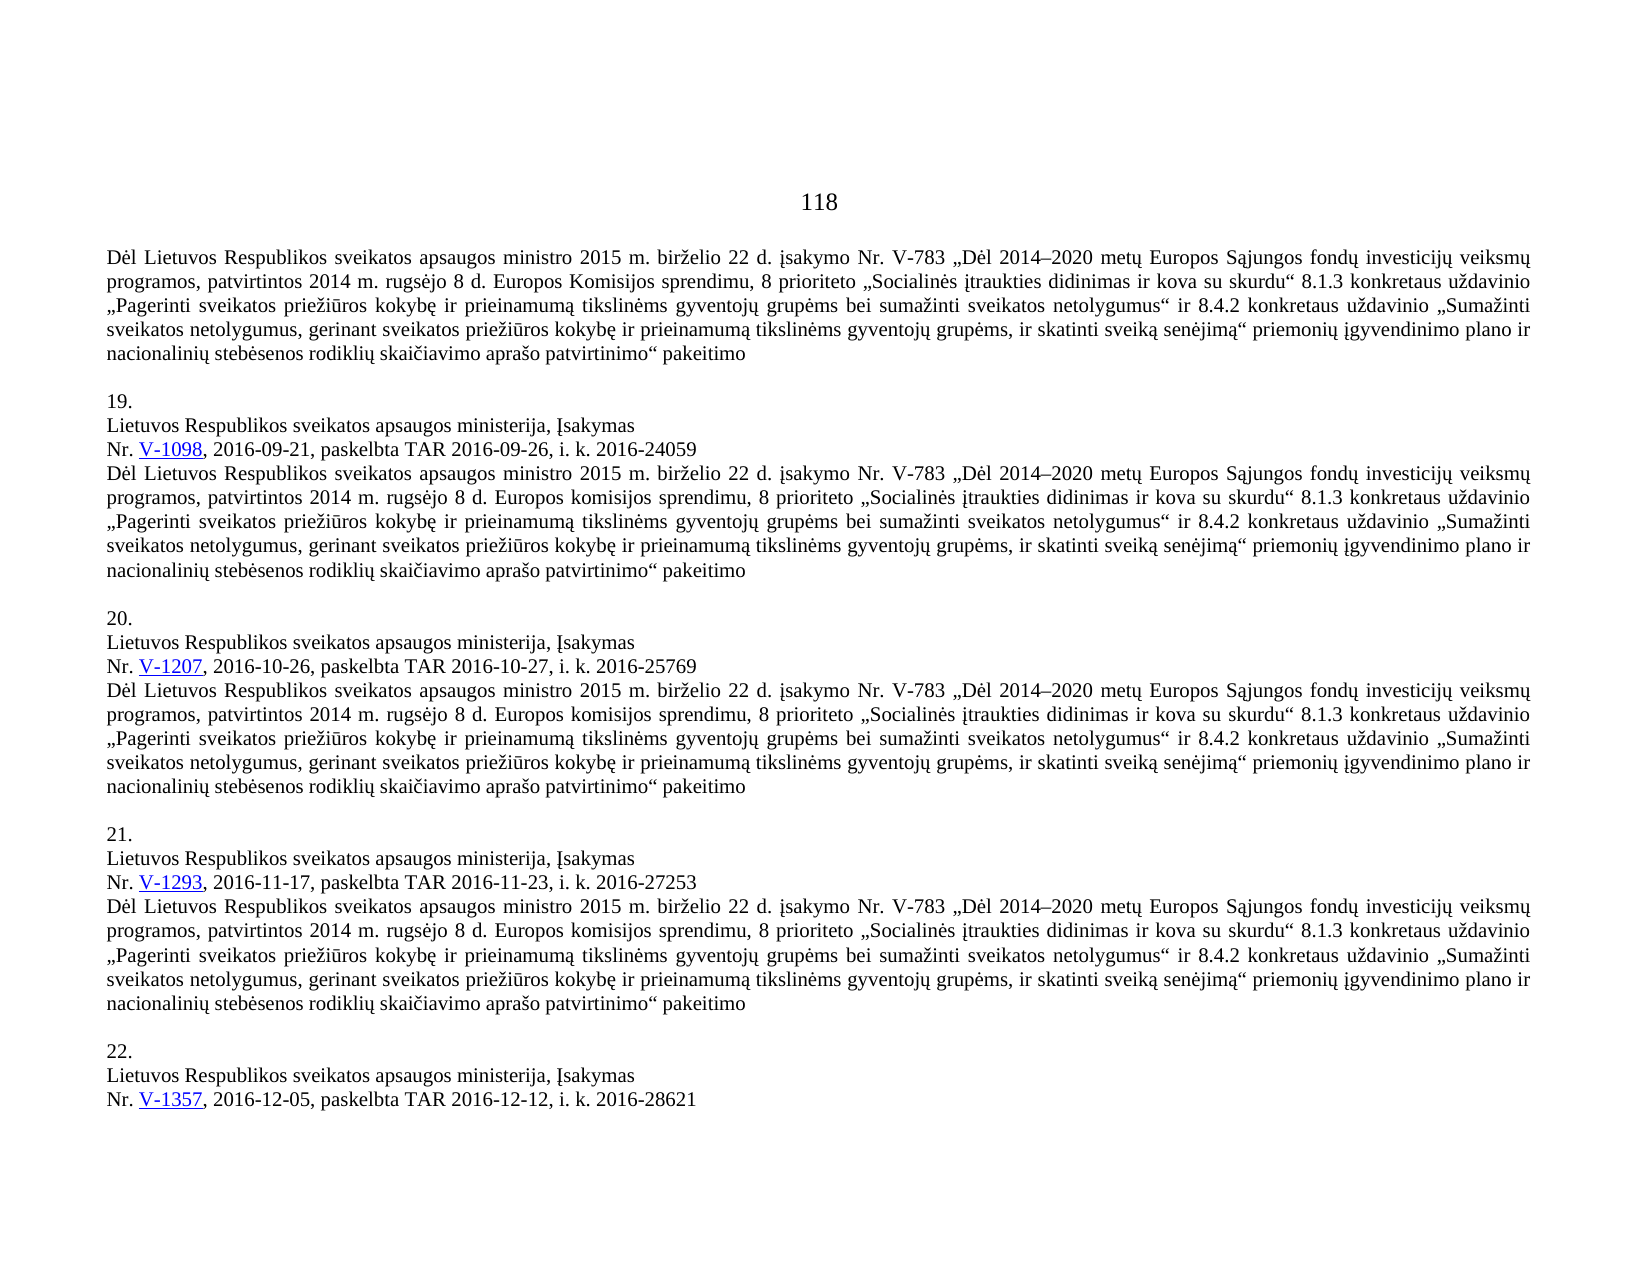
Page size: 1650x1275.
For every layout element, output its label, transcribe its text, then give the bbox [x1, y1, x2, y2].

text Dėl Lietuvos Respublikos sveikatos apsaugos ministro 2015 m. birželio 22 d. įsakymo Nr. V-783 „Dėl 2014–2020 metų Europos Sąjungos fondų investicijų veiksmų programos, patvirtintos 2014 m. rugsėjo 8 d. Europos komisijos sprendimu, 8 prioriteto „Socialinės įtraukties didinimas ir kova su skurdu“ 8.1.3 konkretaus uždavinio „Pagerinti sveikatos priežiūros kokybę ir prieinamumą tikslinėms gyventojų grupėms bei sumažinti sveikatos netolygumus“ ir 8.4.2 konkretaus uždavinio „Sumažinti sveikatos netolygumus, gerinant sveikatos priežiūros kokybę ir prieinamumą tikslinėms gyventojų grupėms, ir skatinti sveiką senėjimą“ priemonių įgyvendinimo plano ir nacionalinių stebėsenos rodiklių skaičiavimo aprašo patvirtinimo“ pakeitimo [106, 678, 1532, 798]
text Lietuvos Respublikos sveikatos apsaugos ministerija, Įsakymas [106, 413, 1532, 437]
text Dėl Lietuvos Respublikos sveikatos apsaugos ministro 2015 m. birželio 22 d. įsakymo Nr. V-783 „Dėl 2014–2020 metų Europos Sąjungos fondų investicijų veiksmų programos, patvirtintos 2014 m. rugsėjo 8 d. Europos komisijos sprendimu, 8 prioriteto „Socialinės įtraukties didinimas ir kova su skurdu“ 8.1.3 konkretaus uždavinio „Pagerinti sveikatos priežiūros kokybę ir prieinamumą tikslinėms gyventojų grupėms bei sumažinti sveikatos netolygumus“ ir 8.4.2 konkretaus uždavinio „Sumažinti sveikatos netolygumus, gerinant sveikatos priežiūros kokybę ir prieinamumą tikslinėms gyventojų grupėms, ir skatinti sveiką senėjimą“ priemonių įgyvendinimo plano ir nacionalinių stebėsenos rodiklių skaičiavimo aprašo patvirtinimo“ pakeitimo [106, 461, 1532, 582]
text Dėl Lietuvos Respublikos sveikatos apsaugos ministro 2015 m. birželio 22 d. įsakymo Nr. V-783 „Dėl 2014–2020 metų Europos Sąjungos fondų investicijų veiksmų programos, patvirtintos 2014 m. rugsėjo 8 d. Europos komisijos sprendimu, 8 prioriteto „Socialinės įtraukties didinimas ir kova su skurdu“ 8.1.3 konkretaus uždavinio „Pagerinti sveikatos priežiūros kokybę ir prieinamumą tikslinėms gyventojų grupėms bei sumažinti sveikatos netolygumus“ ir 8.4.2 konkretaus uždavinio „Sumažinti sveikatos netolygumus, gerinant sveikatos priežiūros kokybę ir prieinamumą tikslinėms gyventojų grupėms, ir skatinti sveiką senėjimą“ priemonių įgyvendinimo plano ir nacionalinių stebėsenos rodiklių skaičiavimo aprašo patvirtinimo“ pakeitimo [106, 894, 1532, 1015]
text Nr. V-1098, 2016-09-21, paskelbta TAR 2016-09-26, i. k. 2016-24059 [106, 437, 1532, 461]
text 21. [106, 822, 1532, 846]
text 19. [106, 389, 1532, 413]
text Dėl Lietuvos Respublikos sveikatos apsaugos ministro 2015 m. birželio 22 d. įsakymo Nr. V-783 „Dėl 2014–2020 metų Europos Sąjungos fondų investicijų veiksmų programos, patvirtintos 2014 m. rugsėjo 8 d. Europos Komisijos sprendimu, 8 prioriteto „Socialinės įtraukties didinimas ir kova su skurdu“ 8.1.3 konkretaus uždavinio „Pagerinti sveikatos priežiūros kokybę ir prieinamumą tikslinėms gyventojų grupėms bei sumažinti sveikatos netolygumus“ ir 8.4.2 konkretaus uždavinio „Sumažinti sveikatos netolygumus, gerinant sveikatos priežiūros kokybę ir prieinamumą tikslinėms gyventojų grupėms, ir skatinti sveiką senėjimą“ priemonių įgyvendinimo plano ir nacionalinių stebėsenos rodiklių skaičiavimo aprašo patvirtinimo“ pakeitimo [106, 245, 1532, 365]
text Nr. V-1207, 2016-10-26, paskelbta TAR 2016-10-27, i. k. 2016-25769 [106, 654, 1532, 678]
text Lietuvos Respublikos sveikatos apsaugos ministerija, Įsakymas [106, 846, 1532, 870]
text Lietuvos Respublikos sveikatos apsaugos ministerija, Įsakymas [106, 1063, 1532, 1087]
text Nr. V-1357, 2016-12-05, paskelbta TAR 2016-12-12, i. k. 2016-28621 [106, 1087, 1532, 1111]
text Lietuvos Respublikos sveikatos apsaugos ministerija, Įsakymas [106, 630, 1532, 654]
text Nr. V-1293, 2016-11-17, paskelbta TAR 2016-11-23, i. k. 2016-27253 [106, 870, 1532, 894]
text 20. [106, 606, 1532, 630]
text 22. [106, 1039, 1532, 1063]
